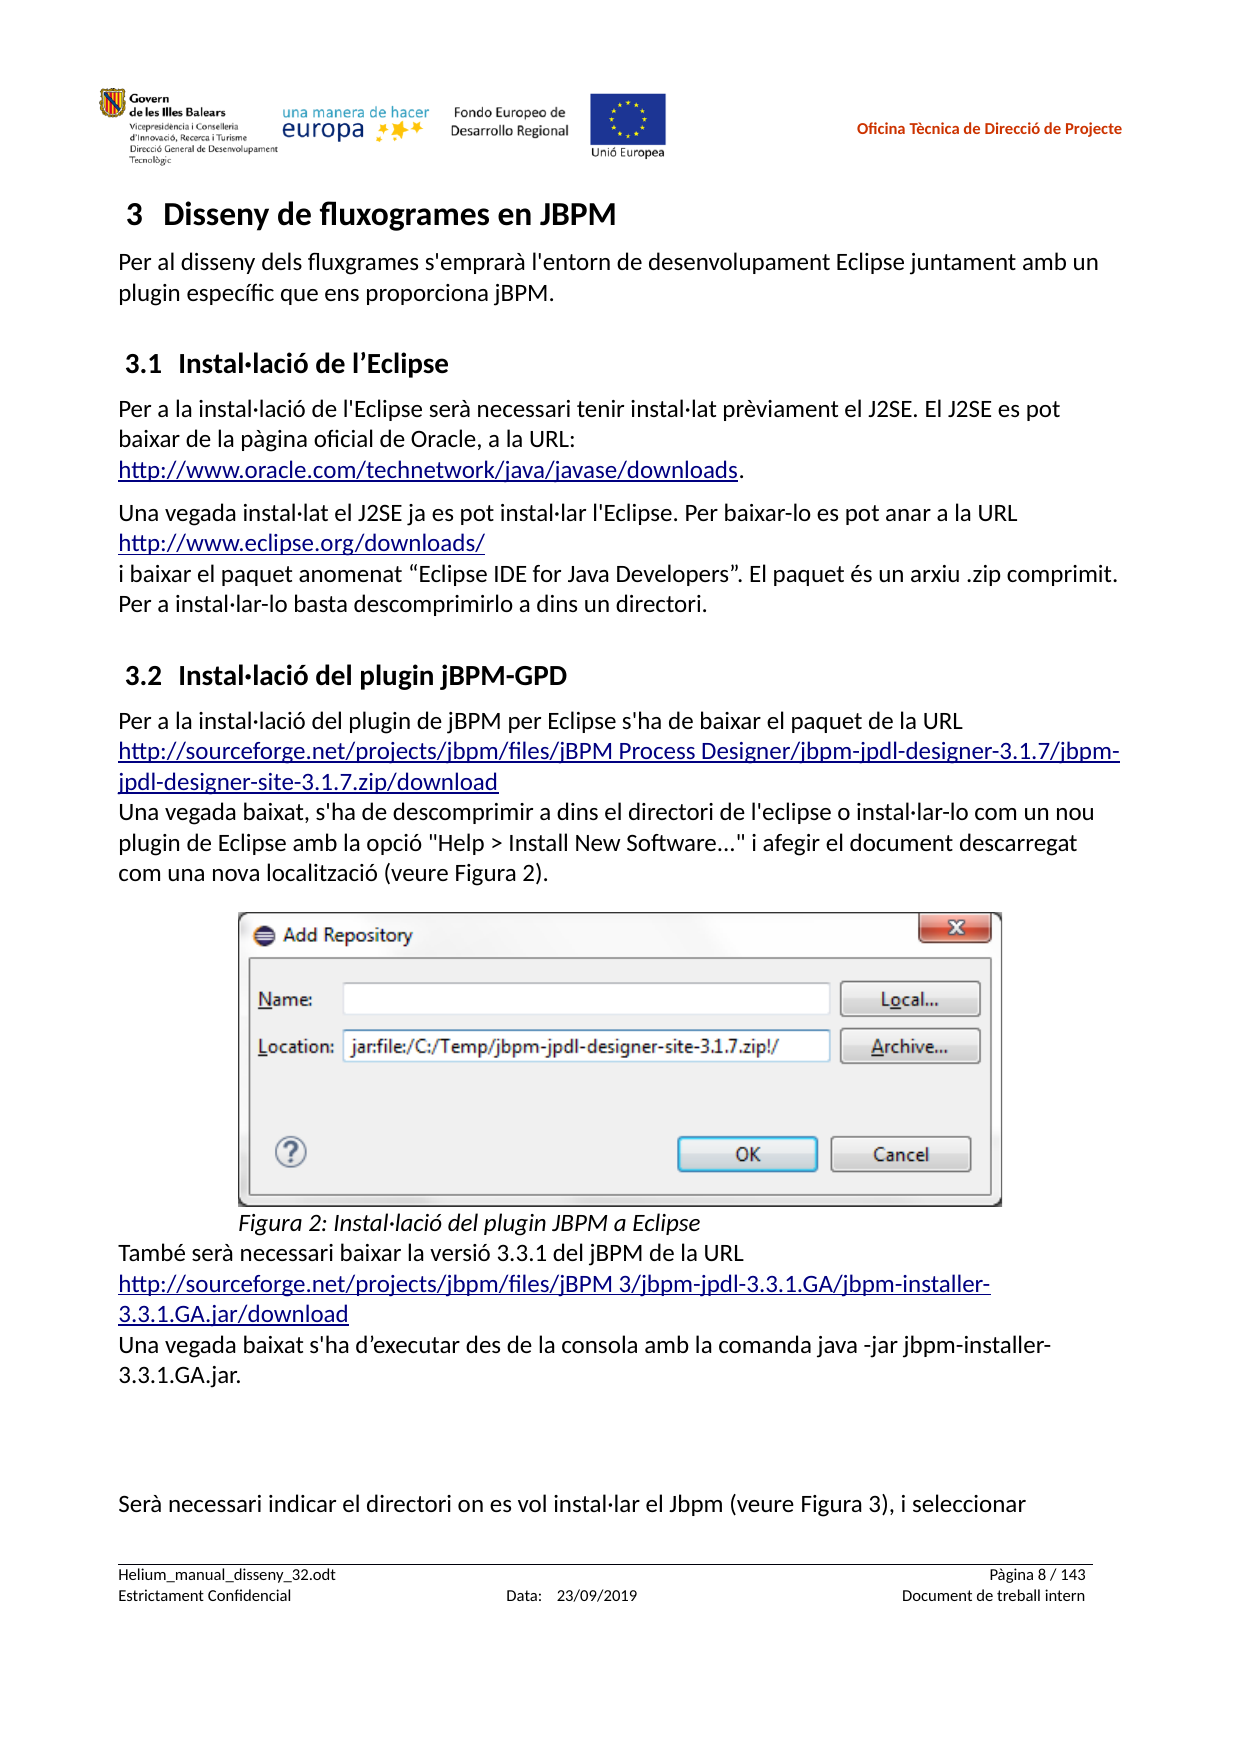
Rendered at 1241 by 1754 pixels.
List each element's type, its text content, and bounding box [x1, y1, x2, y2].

text També serà necessari baixar la versió 3.3.1 del jBPM de la URL http://sourceforge.net/projects/jbpm/files/jBPM 3/jbpm-jpdl-3.3.1.GA/jbpm-installer-3.3.1.GA.jar/download Una vegada baixat s'ha d’executar des de la consola amb la comanda java -jar jbpm-installer-3.3.1.GA.jar. [118, 900, 1122, 1390]
text Per a la instal·lació del plugin de jBPM per Eclipse s'ha de baixar el paquet de la URL http://sourceforge.net/projects/jbpm/files/jBPM Process Designer/jbpm-jpdl-designer-3.1.7/jbpm-jpdl-designer-site-3.1.7.zip/download Una vegada baixat, s'ha de descomprimir a dins el directori de l'eclipse o instal·lar-lo com un nou plugin de Eclipse amb la opció "Help > Install New Software..." i afegir el document descarregat com una nova localització (veure Figura 2). [118, 705, 1122, 888]
text Figura 2: Instal·lació del plugin JBPM a Eclipse [238, 1207, 1002, 1237]
picture [99, 87, 668, 166]
text Serà necessari indicar el directori on es vol instal·lar el Jbpm (veure Figura 3), i seleccionar [118, 1488, 1122, 1519]
text http://www.oracle.com/technetwork/java/javase/downloads. [118, 454, 1122, 484]
subtitle Disseny de fluxogrames en JBPM [118, 193, 1122, 234]
text Per al disseny dels fluxgrames s'emprarà l'entorn de desenvolupament Eclipse juntament amb un plugin específic que ens proporciona jBPM. [118, 246, 1122, 307]
subtitle Instal·lació de l’Eclipse [118, 345, 1122, 381]
text Per a la instal·lació de l'Eclipse serà necessari tenir instal·lat prèviament el J2SE. El J2SE es pot baixar de la pàgina oficial de Oracle, a la URL: [118, 393, 1122, 454]
text Una vegada instal·lat el J2SE ja es pot instal·lar l'Eclipse. Per baixar-lo es pot anar a la URL http://www.eclipse.org/downloads/ i baixar el paquet anomenat “Eclipse IDE for Java Developers”. El paquet és un arxiu .zip comprimit. Per a instal·lar-lo basta descomprimirlo a dins un directori. [118, 497, 1122, 619]
subtitle Instal·lació del plugin jBPM-GPD [118, 657, 1122, 692]
picture [238, 912, 1003, 1207]
